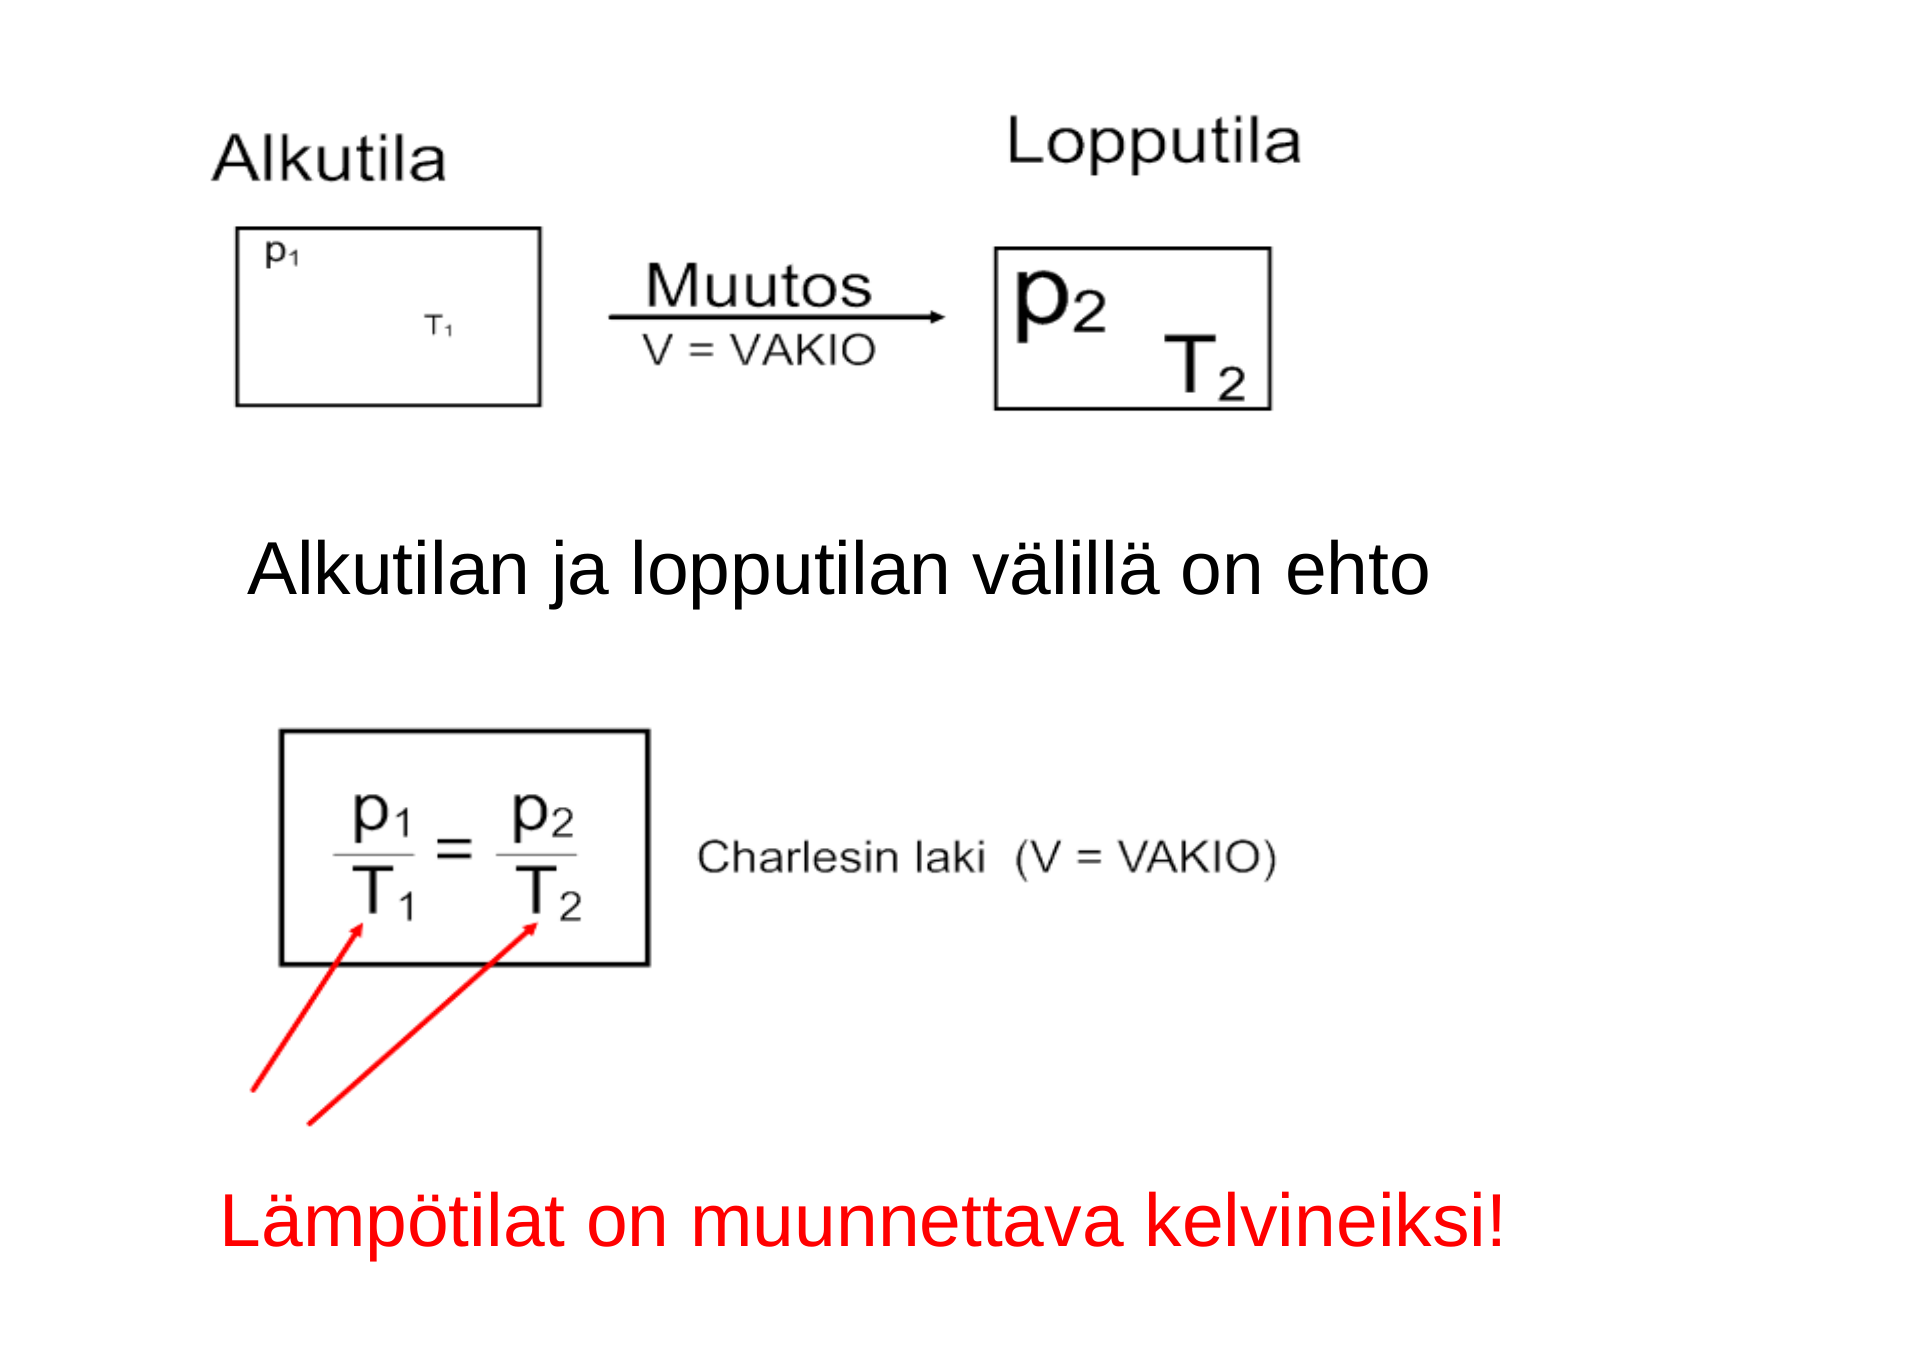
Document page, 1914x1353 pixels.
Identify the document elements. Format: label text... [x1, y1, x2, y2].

picture [196, 675, 1377, 1158]
text_box Alkutilan ja lopputilan välillä on ehto [232, 515, 1638, 624]
text_box Lämpötilat on muunnettava kelvineiksi! [204, 1167, 1731, 1276]
picture [150, 63, 1366, 464]
